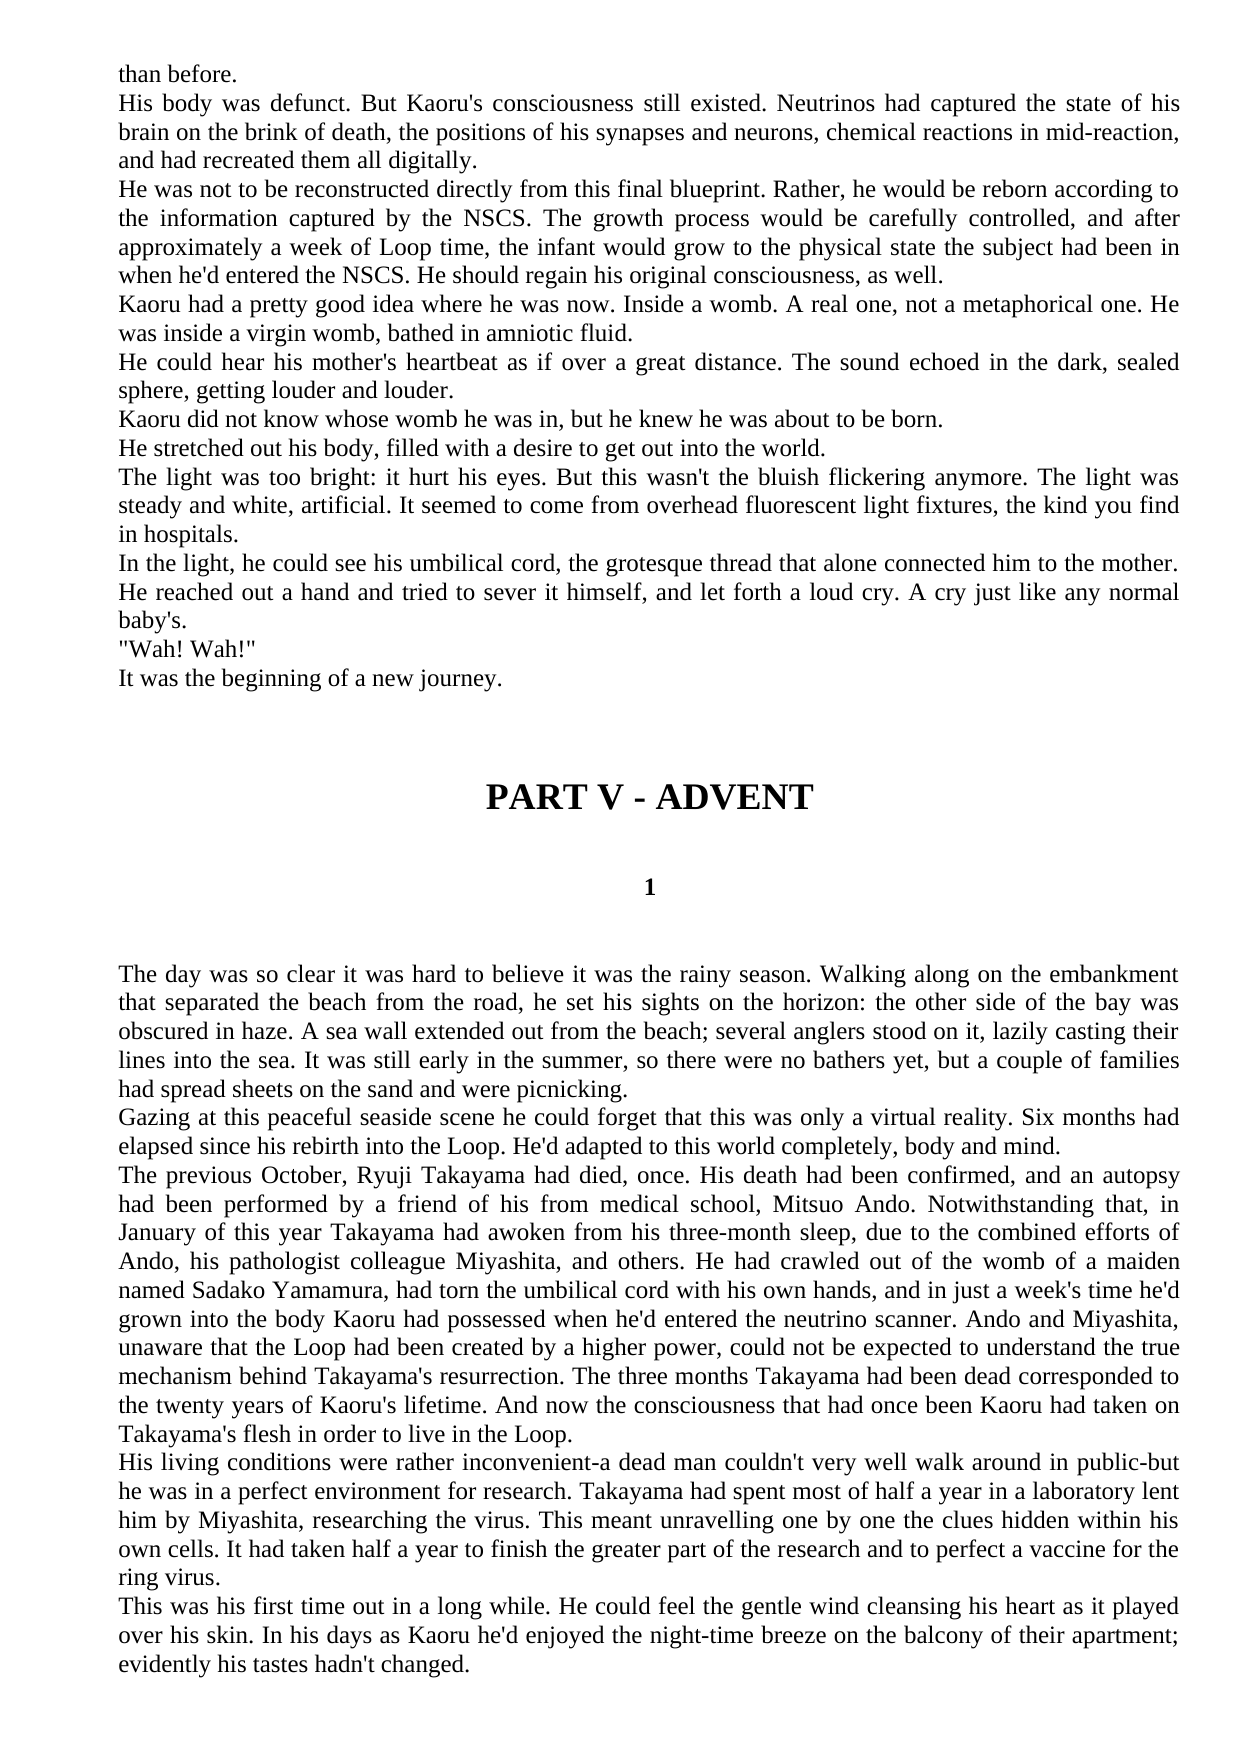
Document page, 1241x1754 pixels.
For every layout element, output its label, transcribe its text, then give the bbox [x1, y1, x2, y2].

text The day was so clear it was hard to believe it was the rainy season. Walking along on the embankment that separated the beach from the road, he set his sights on the horizon: the other side of the bay was obscured in haze. A sea wall extended out from the beach; several anglers stood on it, lazily casting their lines into the sea. It was still early in the summer, so there were no bathers yet, but a couple of families had spread sheets on the sand and were picnicking. [118, 959, 1181, 1102]
text "Wah! Wah!" [118, 634, 1181, 663]
text Gazing at this peaceful seaside scene he could forget that this was only a virtual reality. Six months had elapsed since his rebirth into the Loop. He'd adapted to this world completely, body and mind. [118, 1102, 1181, 1160]
text He was not to be reconstructed directly from this final blueprint. Rather, he would be reborn according to the information captured by the NSCS. The growth process would be carefully controlled, and after approximately a week of Loop time, the infant would grow to the physical state the subject had been in when he'd entered the NSCS. He should regain his original consciousness, as well. [118, 174, 1181, 289]
text In the light, he could see his umbilical cord, the grotesque thread that alone connected him to the mother. He reached out a hand and tried to sever it himself, and let forth a loud cry. A cry just like any normal baby's. [118, 548, 1181, 634]
text He stretched out his body, filled with a desire to get out into the world. [118, 433, 1181, 462]
text He could hear his mother's heartbeat as if over a great distance. The sound echoed in the dark, sealed sphere, getting louder and louder. [118, 347, 1181, 404]
subtitle 1 [118, 872, 1181, 900]
text The light was too bright: it hurt his eyes. But this wasn't the bluish flickering anymore. The light was steady and white, artificial. It seemed to come from overhead fluorescent light fixtures, the kind you find in hospitals. [118, 462, 1181, 548]
subtitle PART V - ADVENT [118, 774, 1181, 817]
text His living conditions were rather inconvenient-a dead man couldn't very well walk around in public-but he was in a perfect environment for research. Takayama had spent most of half a year in a laboratory lent him by Miyashita, researching the virus. This meant unravelling one by one the clues hidden within his own cells. It had taken half a year to finish the greater part of the research and to perfect a vaccine for the ring virus. [118, 1447, 1181, 1591]
text Kaoru had a pretty good idea where he was now. Inside a womb. A real one, not a metaphorical one. He was inside a virgin womb, bathed in amniotic fluid. [118, 289, 1181, 347]
text It was the beginning of a new journey. [118, 663, 1181, 692]
text This was his first time out in a long while. He could feel the gentle wind cleansing his heart as it played over his skin. In his days as Kaoru he'd enjoyed the night-time breeze on the balcony of their apartment; evidently his tastes hadn't changed. [118, 1591, 1181, 1677]
text than before. [118, 59, 1181, 88]
text Kaoru did not know whose womb he was in, but he knew he was about to be born. [118, 404, 1181, 433]
text The previous October, Ryuji Takayama had died, once. His death had been confirmed, and an autopsy had been performed by a friend of his from medical school, Mitsuo Ando. Notwithstanding that, in January of this year Takayama had awoken from his three-month sleep, due to the combined efforts of Ando, his pathologist colleague Miyashita, and others. He had crawled out of the womb of a maiden named Sadako Yamamura, had torn the umbilical cord with his own hands, and in just a week's time he'd grown into the body Kaoru had possessed when he'd entered the neutrino scanner. Ando and Miyashita, unaware that the Loop had been created by a higher power, could not be expected to understand the true mechanism behind Takayama's resurrection. The three months Takayama had been dead corresponded to the twenty years of Kaoru's lifetime. And now the consciousness that had once been Kaoru had taken on Takayama's flesh in order to live in the Loop. [118, 1160, 1181, 1447]
text His body was defunct. But Kaoru's consciousness still existed. Neutrinos had captured the state of his brain on the brink of death, the positions of his synapses and neurons, chemical reactions in mid-reaction, and had recreated them all digitally. [118, 88, 1181, 174]
